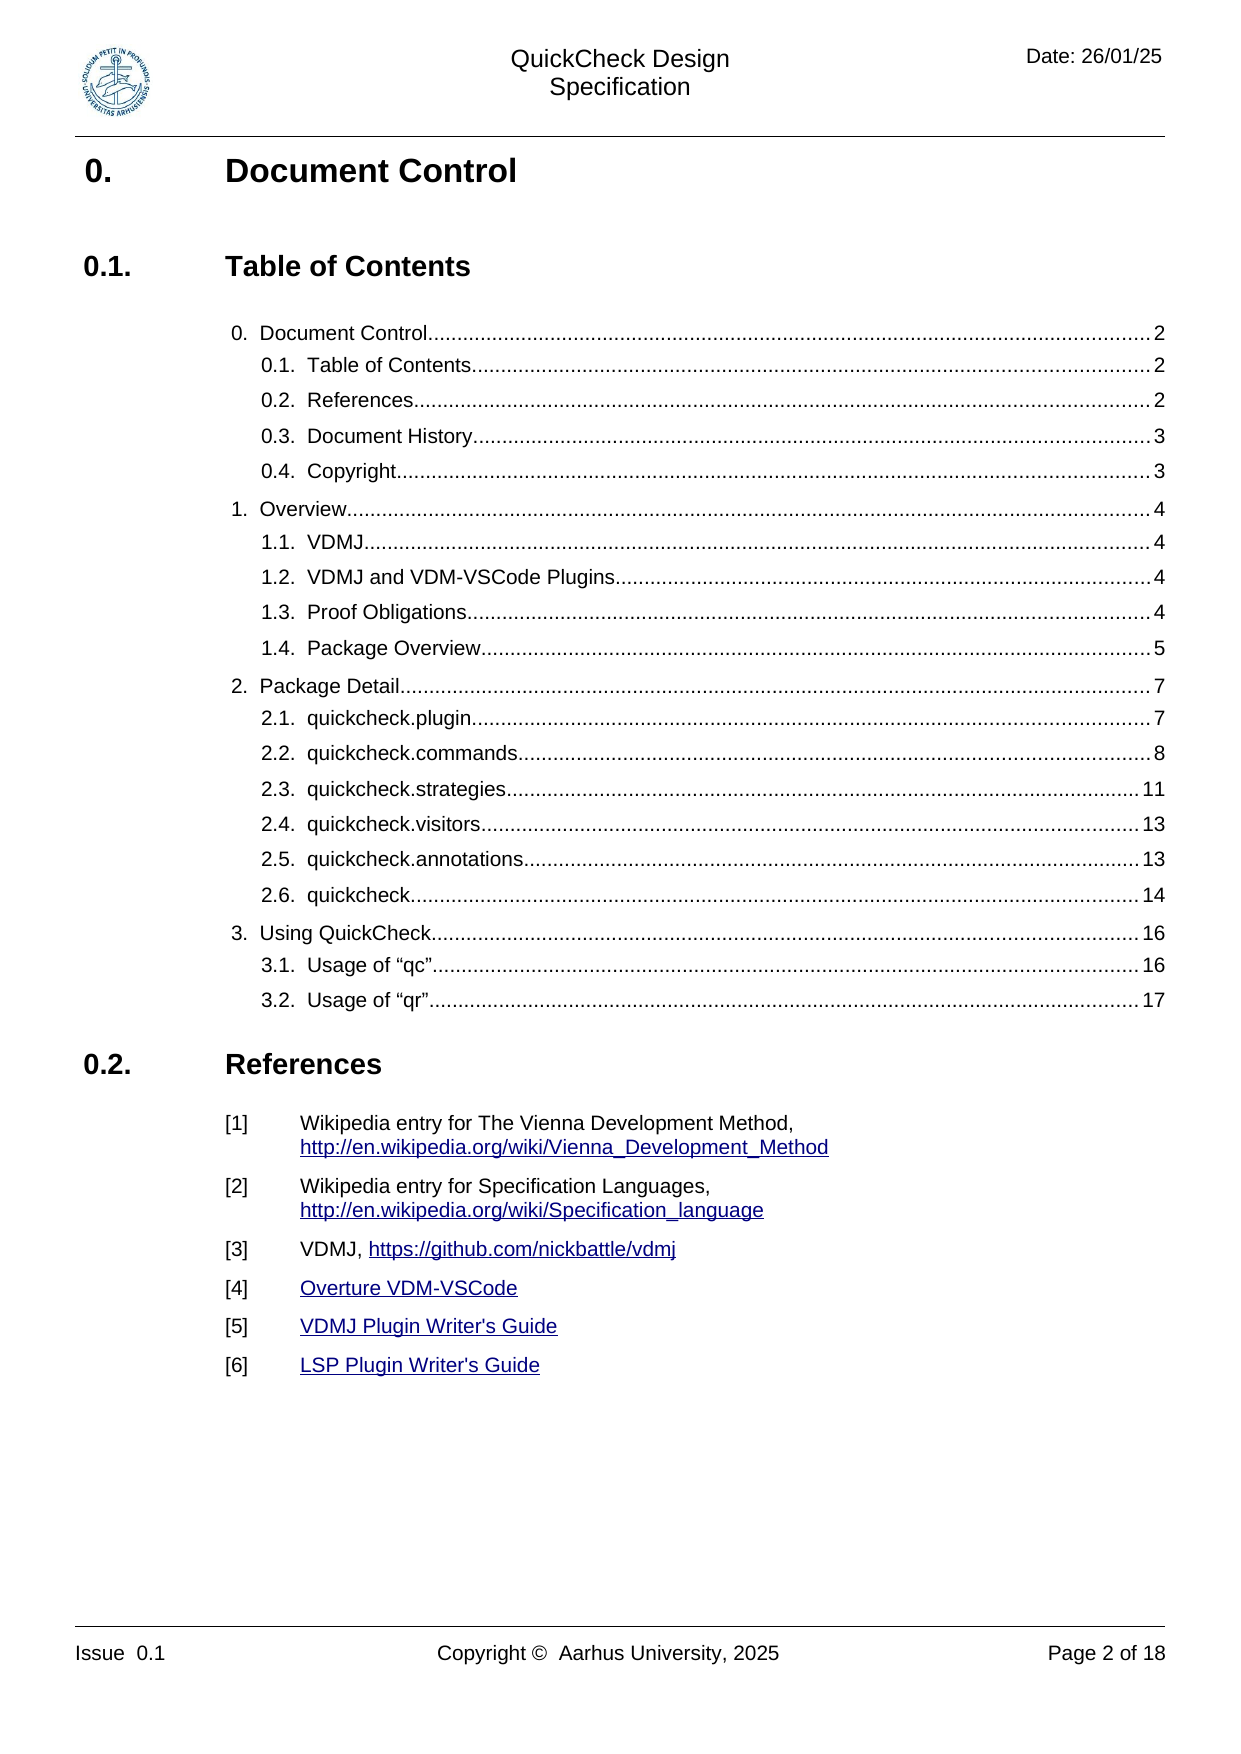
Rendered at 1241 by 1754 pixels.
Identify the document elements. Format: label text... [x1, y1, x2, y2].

text 1. Overview 4 [225, 498, 1165, 521]
subtitle References [75, 1048, 1165, 1081]
subtitle Document Control [75, 152, 1165, 190]
list Wikipedia entry for Specification Languages, http://en.wikipedia.org/wiki/Specification_language [225, 1174, 1165, 1222]
text 0.1. Table of Contents 2 [255, 354, 1165, 377]
picture [78, 44, 153, 120]
subtitle Table of Contents [75, 250, 1165, 282]
text 2.5. quickcheck.annotations 13 [255, 848, 1165, 871]
list VDMJ Plugin Writer's Guide [225, 1315, 1165, 1339]
text 3. Using QuickCheck 16 [225, 921, 1165, 945]
list Overture VDM-VSCode [225, 1276, 1165, 1300]
text 2.2. quickcheck.commands 8 [255, 742, 1165, 765]
text 2.1. quickcheck.plugin 7 [255, 707, 1165, 730]
text 2.6. quickcheck 14 [255, 883, 1165, 906]
text 0.3. Document History 3 [255, 424, 1165, 448]
text 2.4. quickcheck.visitors 13 [255, 813, 1165, 836]
text 2.3. quickcheck.strategies 11 [255, 777, 1165, 801]
list VDMJ, https://github.com/nickbattle/vdmj [225, 1237, 1165, 1261]
text 3.2. Usage of “qr” 17 [255, 989, 1165, 1012]
text 1.1. VDMJ 4 [255, 530, 1165, 553]
text 0.4. Copyright 3 [255, 460, 1165, 483]
text 0.2. References 2 [255, 389, 1165, 412]
text 1.3. Proof Obligations 4 [255, 601, 1165, 624]
text 1.4. Package Overview 5 [255, 636, 1165, 659]
list LSP Plugin Writer's Guide [225, 1354, 1165, 1378]
text 1.2. VDMJ and VDM-VSCode Plugins 4 [255, 566, 1165, 589]
list Wikipedia entry for The Vienna Development Method, http://en.wikipedia.org/wiki/Vienna_Development_Method [225, 1111, 1165, 1159]
text 3.1. Usage of “qc” 16 [255, 954, 1165, 977]
text 0. Document Control 2 [225, 321, 1165, 345]
text 2. Package Detail 7 [225, 674, 1165, 698]
